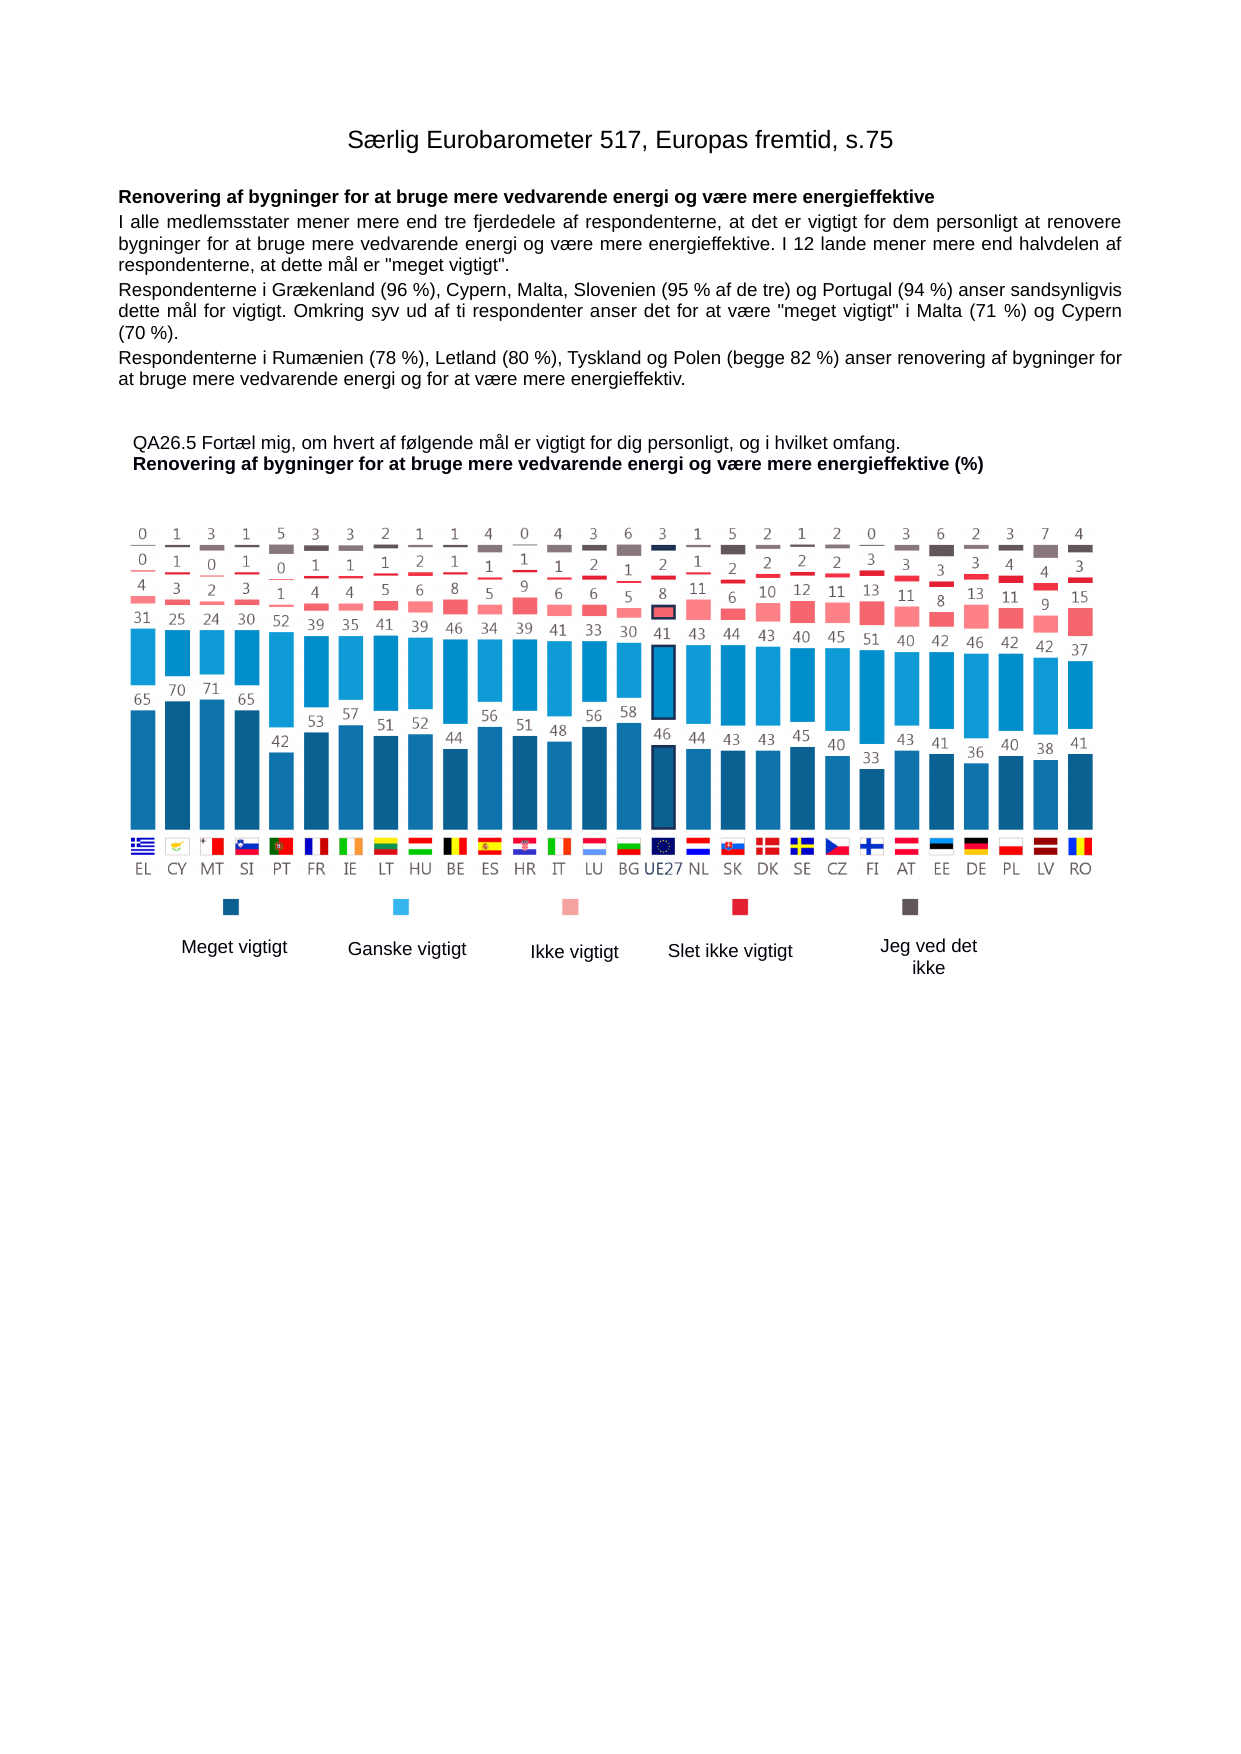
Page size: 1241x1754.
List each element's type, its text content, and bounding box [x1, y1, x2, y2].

picture [204, 879, 937, 930]
text Respondenterne i Rumænien (78 %), Letland (80 %), Tyskland og Polen (begge 82 %) anser renovering af bygninger for at bruge mere vedvarende energi og for at være mere energieffektiv. [118, 347, 1122, 390]
text Respondenterne i Grækenland (96 %), Cypern, Malta, Slovenien (95 % af de tre) og Portugal (94 %) anser sandsynligvis dette mål for vigtigt. Omkring syv ud af ti respondenter anser det for at være "meget vigtigt" i Malta (71 %) og Cypern (70 %). [118, 279, 1122, 343]
text Renovering af bygninger for at bruge mere vedvarende energi og være mere energieffektive [118, 186, 1122, 208]
text I alle medlemsstater mener mere end tre fjerdedele af respondenterne, at det er vigtigt for dem personligt at renovere bygninger for at bruge mere vedvarende energi og være mere energieffektive. I 12 lande mener mere end halvdelen af respondenterne, at dette mål er "meget vigtigt". [118, 211, 1122, 276]
picture [124, 525, 1102, 878]
